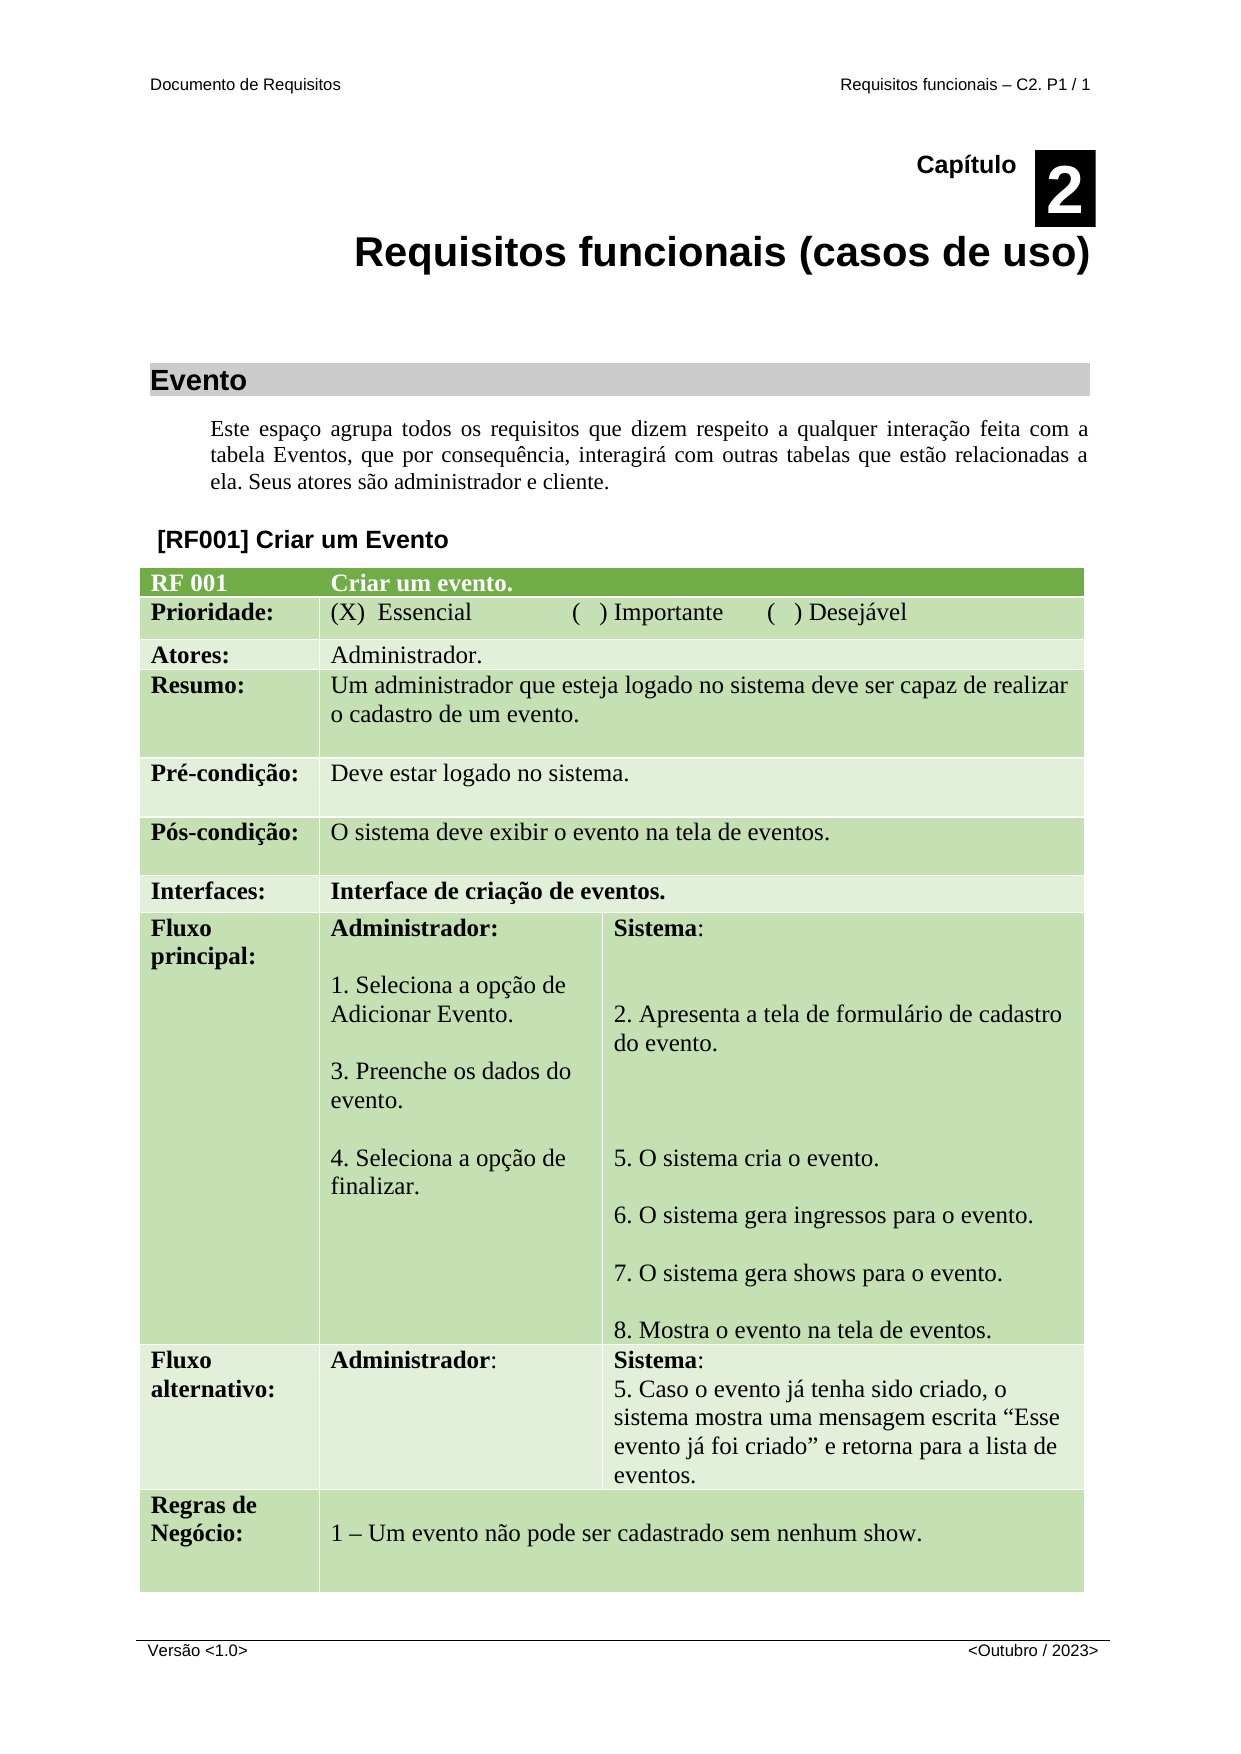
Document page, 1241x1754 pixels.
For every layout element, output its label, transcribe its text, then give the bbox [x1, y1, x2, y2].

table_cell Interface de criação de eventos. [320, 876, 1084, 912]
subtitle Requisitos funcionais (casos de uso) [150, 227, 1090, 275]
text Capítulo [210, 150, 1035, 227]
table_cell Fluxo principal: [140, 913, 319, 1344]
table_cell Um administrador que esteja logado no sistema deve ser capaz de realizar o cadastro de um evento. [320, 670, 1084, 757]
table_cell Pré-condição: [140, 759, 319, 816]
table_cell Deve estar logado no sistema. [320, 759, 1084, 816]
table_cell Resumo: [140, 670, 319, 757]
table_cell Prioridade: [140, 598, 319, 639]
table_cell Pós-condição: [140, 818, 319, 875]
table_cell Fluxo alternativo: [140, 1345, 319, 1489]
table_cell Sistema: 5. Caso o evento já tenha sido criado, o sistema mostra uma mensagem escrita “Esse evento já foi criado” e retorna para a lista de eventos. [603, 1345, 1084, 1489]
table_cell Administrador. [320, 640, 1084, 669]
table_cell Sistema: 2. Apresenta a tela de formulário de cadastro do evento. 5. O sistema cria o evento. 6. O sistema gera ingressos para o evento. 7. O sistema gera shows para o evento. 8. Mostra o evento na tela de eventos. [603, 913, 1084, 1344]
table_cell O sistema deve exibir o evento na tela de eventos. [320, 818, 1084, 875]
table_cell Regras de Negócio: [140, 1490, 319, 1592]
table_cell (X) Essencial ( ) Importante ( ) Desejável [320, 598, 1084, 639]
table_cell Administrador: 1. Seleciona a opção de Adicionar Evento. 3. Preenche os dados do evento. 4. Seleciona a opção de finalizar. [320, 913, 602, 1344]
table_header RF 001 [140, 568, 319, 596]
table_cell Atores: [140, 640, 319, 669]
table_header Criar um evento. [319, 568, 1084, 596]
text Este espaço agrupa todos os requisitos que dizem respeito a qualquer interação feita com a tabela Eventos, que por consequência, interagirá com outras tabelas que estão relacionadas a ela. Seus atores são administrador e cliente. [210, 415, 1090, 494]
text [RF001] Criar um Evento [150, 525, 1090, 554]
table_cell 1 – Um evento não pode ser cadastrado sem nenhum show. [320, 1490, 1084, 1592]
table_cell Administrador: [320, 1345, 602, 1489]
subtitle Evento [150, 363, 1090, 396]
table_cell Interfaces: [140, 876, 319, 912]
